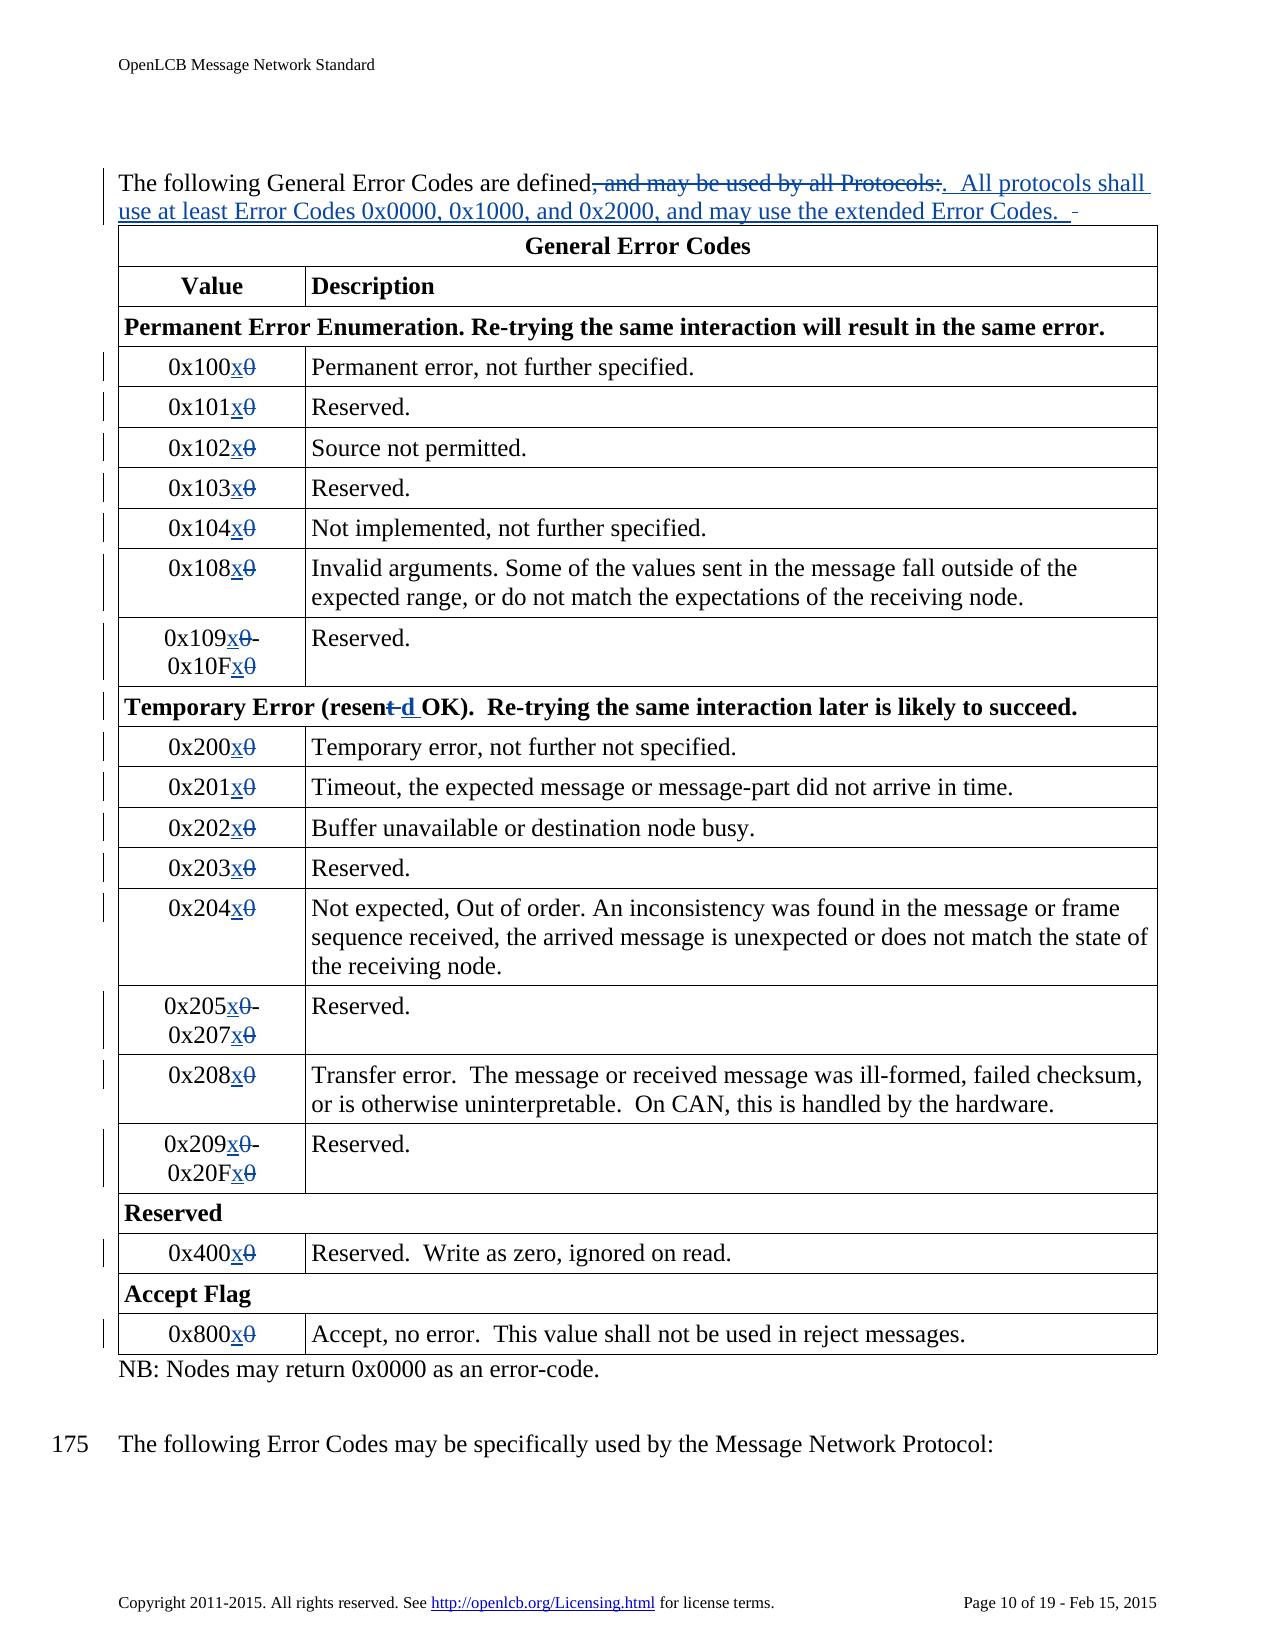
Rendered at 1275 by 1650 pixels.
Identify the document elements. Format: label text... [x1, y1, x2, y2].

table_cell Accept, no error. This value shall not be used in reject messages. [306, 1314, 1157, 1354]
table_cell Description [306, 267, 1157, 306]
table_cell Temporary error, not further not specified. [306, 727, 1157, 766]
table_cell Accept Flag [119, 1274, 1157, 1313]
text The following Error Codes may be specifically used by the Message Network Protocol: [118, 1429, 1157, 1458]
table_cell 0x800x [119, 1314, 305, 1354]
table_cell 0x103x [119, 468, 305, 507]
table_cell Reserved. [306, 1124, 1157, 1192]
table_cell Reserved. Write as zero, ignored on read. [306, 1234, 1157, 1273]
table_cell 0x205x-0x207x [119, 986, 305, 1054]
table_cell 0x209x-0x20Fx [119, 1124, 305, 1192]
table_cell Source not permitted. [306, 428, 1157, 467]
table_header General Error Codes [119, 226, 1157, 266]
text The following General Error Codes are defined. All protocols shall use at least Error Codes 0x0000, 0x1000, and 0x2000, and may use the extended Error Codes. [118, 168, 1157, 225]
table_cell Reserved. [306, 468, 1157, 507]
table_cell Not implemented, not further specified. [306, 509, 1157, 548]
table_cell Buffer unavailable or destination node busy. [306, 808, 1157, 847]
table_cell Not expected, Out of order. An inconsistency was found in the message or frame sequence received, the arrived message is unexpected or does not match the state of the receiving node. [306, 889, 1157, 985]
table_cell 0x102x [119, 428, 305, 467]
table_cell Reserved. [306, 387, 1157, 427]
table_cell 0x200x [119, 727, 305, 766]
table_cell Value [119, 267, 305, 306]
table_cell 0x203x [119, 848, 305, 887]
table_cell 0x101x [119, 387, 305, 427]
table_cell Reserved. [306, 618, 1157, 686]
table_cell Reserved. [306, 986, 1157, 1054]
table_cell 0x109x-0x10Fx [119, 618, 305, 686]
table_cell 0x108x [119, 549, 305, 617]
table_cell Transfer error. The message or received message was ill-formed, failed checksum, or is otherwise uninterpretable. On CAN, this is handled by the hardware. [306, 1055, 1157, 1123]
table_cell Permanent error, not further specified. [306, 347, 1157, 386]
table_cell 0x400x [119, 1234, 305, 1273]
table_cell Invalid arguments. Some of the values sent in the message fall outside of the expected range, or do not match the expectations of the receiving node. [306, 549, 1157, 617]
text NB: Nodes may return 0x0000 as an error-code. [118, 1355, 1157, 1382]
table_cell Reserved [119, 1194, 1157, 1233]
table_cell 0x104x [119, 509, 305, 548]
table_cell Temporary Error (resend OK). Re-trying the same interaction later is likely to succeed. [119, 687, 1157, 726]
table_cell Permanent Error Enumeration. Re-trying the same interaction will result in the same error. [119, 307, 1157, 346]
table_cell Timeout, the expected message or message-part did not arrive in time. [306, 767, 1157, 807]
table_cell 0x100x [119, 347, 305, 386]
table_cell 0x202x [119, 808, 305, 847]
table_cell 0x201x [119, 767, 305, 807]
table_cell Reserved. [306, 848, 1157, 887]
table_cell 0x204x [119, 889, 305, 985]
table_cell 0x208x [119, 1055, 305, 1123]
